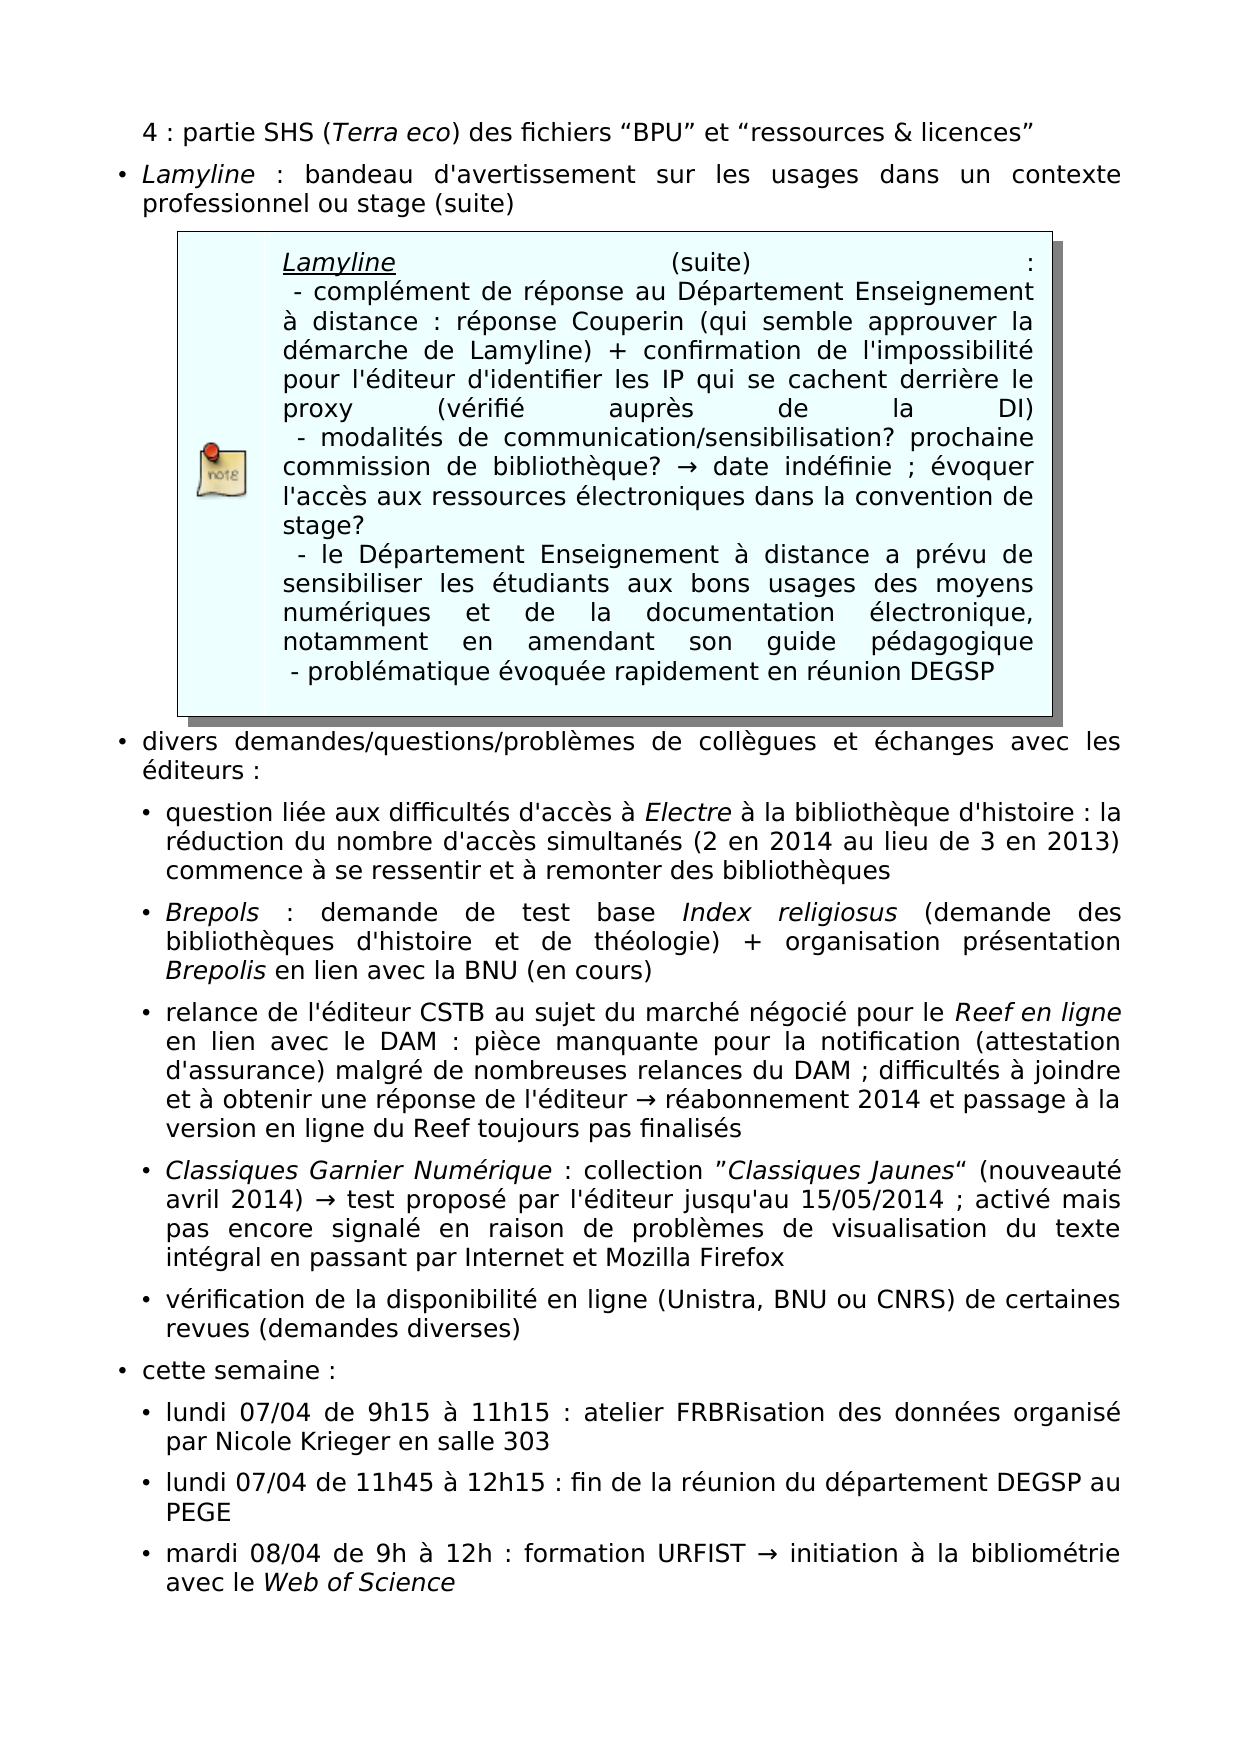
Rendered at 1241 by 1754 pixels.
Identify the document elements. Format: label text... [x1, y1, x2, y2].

list cette semaine : [118, 1356, 1122, 1385]
list Classiques Garnier Numérique : collection ”Classiques Jaunes“ (nouveauté avril 2014) → test proposé par l'éditeur jusqu'au 15/05/2014 ; activé mais pas encore signalé en raison de problèmes de visualisation du texte intégral en passant par Internet et Mozilla Firefox [142, 1156, 1122, 1273]
list divers demandes/questions/problèmes de collègues et échanges avec les éditeurs : [118, 727, 1122, 785]
list lundi 07/04 de 9h15 à 11h15 : atelier FRBRisation des données organisé par Nicole Krieger en salle 303 [142, 1398, 1122, 1456]
picture [183, 436, 259, 511]
list relance de l'éditeur CSTB au sujet du marché négocié pour le Reef en ligne en lien avec le DAM : pièce manquante pour la notification (attestation d'assurance) malgré de nombreuses relances du DAM ; difficultés à joindre et à obtenir une réponse de l'éditeur → réabonnement 2014 et passage à la version en ligne du Reef toujours pas finalisés [142, 998, 1122, 1143]
list mardi 08/04 de 9h à 12h : formation URFIST → initiation à la bibliométrie avec le Web of Science [142, 1539, 1122, 1598]
list Brepols : demande de test base Index religiosus (demande des bibliothèques d'histoire et de théologie) + organisation présentation Brepolis en lien avec la BNU (en cours) [142, 898, 1122, 985]
table_header [178, 232, 264, 716]
list question liée aux difficultés d'accès à Electre à la bibliothèque d'histoire : la réduction du nombre d'accès simultanés (2 en 2014 au lieu de 3 en 2013) commence à se ressentir et à remonter des bibliothèques [142, 798, 1122, 885]
list vérification de la disponibilité en ligne (Unistra, BNU ou CNRS) de certaines revues (demandes diverses) [142, 1285, 1122, 1343]
table_header Lamyline (suite) : - complément de réponse au Département Enseignement à distance : réponse Couperin (qui semble approuver la démarche de Lamyline) + confirmation de l'impossibilité pour l'éditeur d'identifier les IP qui se cachent derrière le proxy (vérifié auprès de la DI) - modalités de communication/sensibilisation? prochaine commission de bibliothèque? → date indéfinie ; évoquer l'accès aux ressources électroniques dans la convention de stage? - le Département Enseignement à distance a prévu de sensibiliser les étudiants aux bons usages des moyens numériques et de la documentation électronique, notamment en amendant son guide pédagogique - problématique évoquée rapidement en réunion DEGSP [265, 232, 1052, 716]
list Lamyline : bandeau d'avertissement sur les usages dans un contexte professionnel ou stage (suite) [118, 160, 1122, 218]
list 4 : partie SHS (Terra eco) des fichiers “BPU” et “ressources & licences” [118, 118, 1122, 147]
list lundi 07/04 de 11h45 à 12h15 : fin de la réunion du département DEGSP au PEGE [142, 1468, 1122, 1527]
